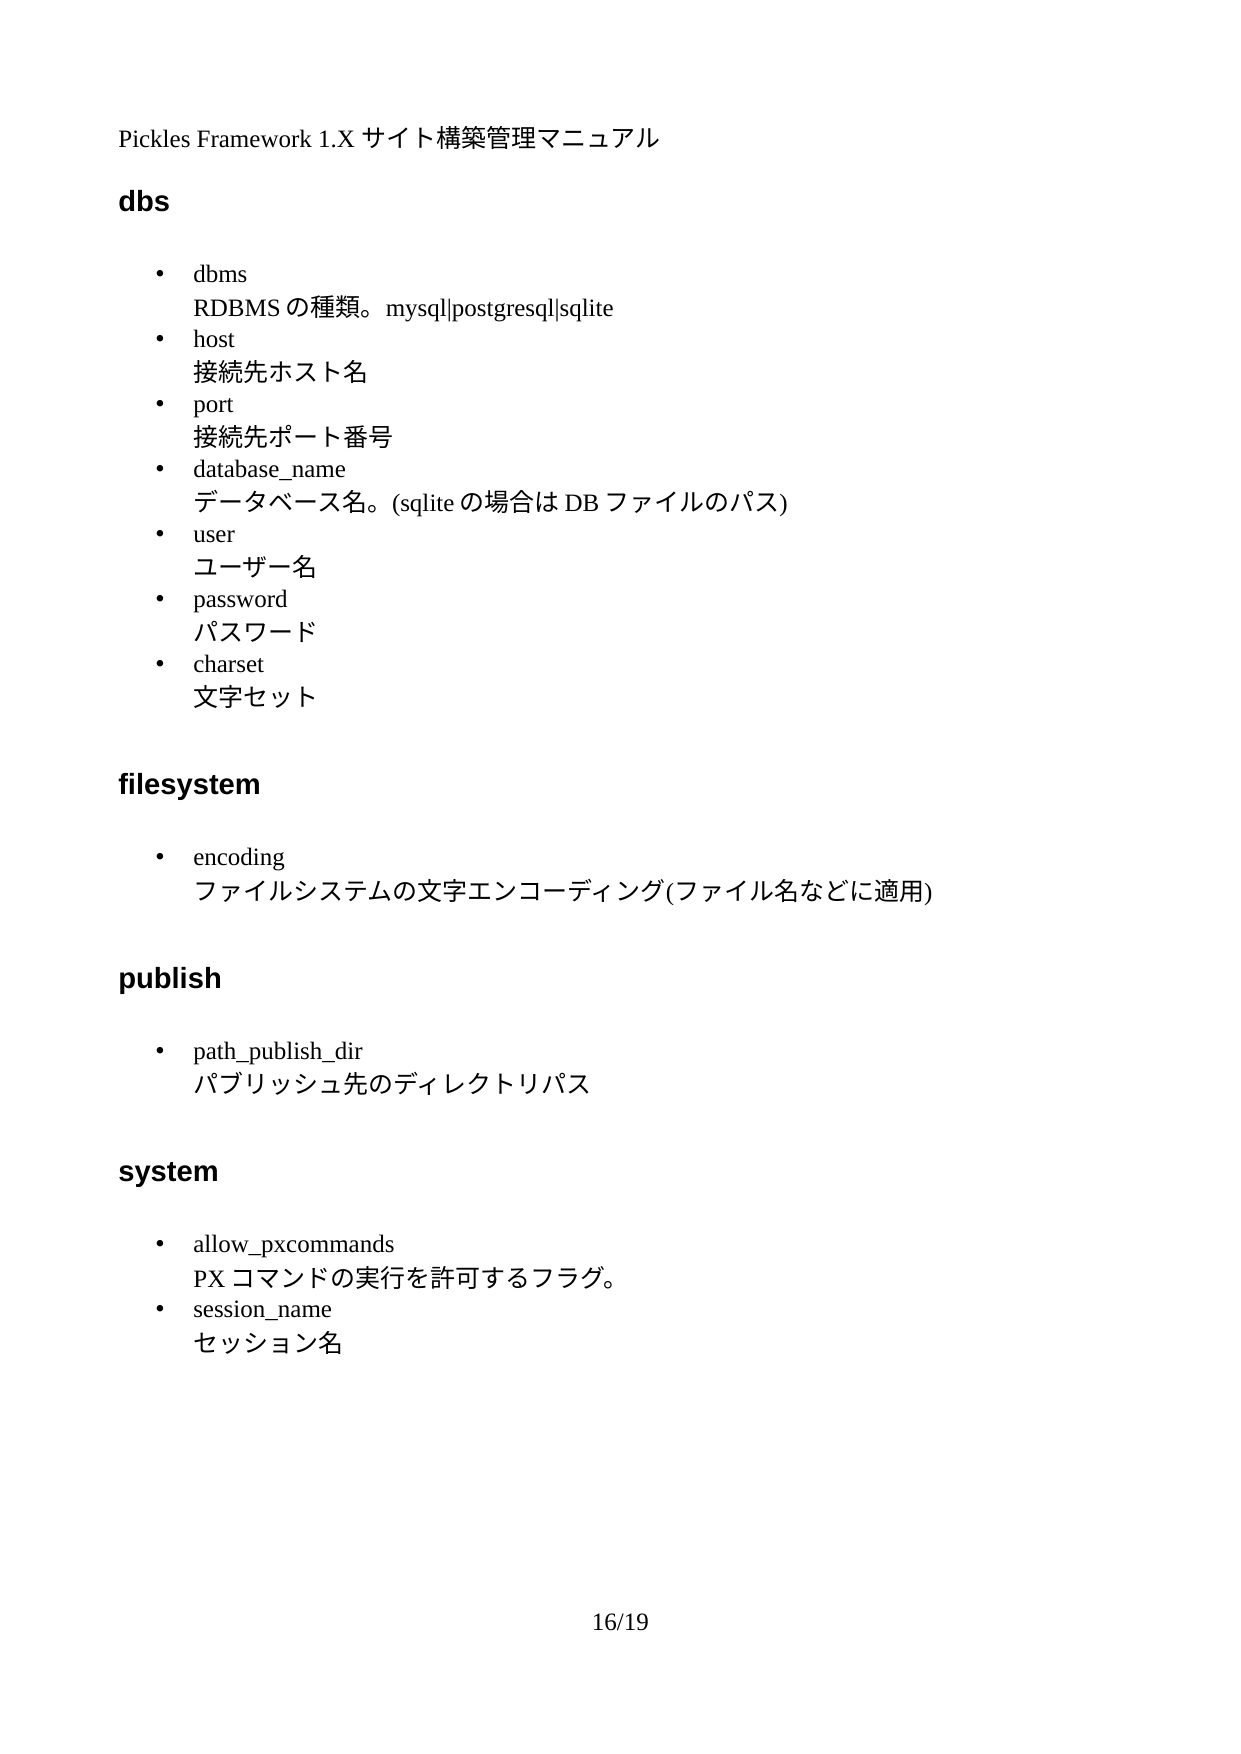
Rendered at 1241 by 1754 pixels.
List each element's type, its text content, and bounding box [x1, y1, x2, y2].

list user ユーザー名 [156, 519, 1122, 584]
list path_publish_dir パブリッシュ先のディレクトリパス [156, 1036, 1122, 1101]
subtitle publish [118, 961, 1122, 994]
list port 接続先ポート番号 [156, 389, 1122, 454]
list charset 文字セット [156, 649, 1122, 714]
list encoding ファイルシステムの文字エンコーディング(ファイル名などに適用) [156, 842, 1122, 907]
list database_name データベース名。(sqliteの場合はDBファイルのパス) [156, 454, 1122, 519]
list dbms RDBMSの種類。mysql|postgresql|sqlite [156, 259, 1122, 324]
subtitle filesystem [118, 767, 1122, 801]
list host 接続先ホスト名 [156, 324, 1122, 389]
subtitle system [118, 1154, 1122, 1188]
subtitle dbs [118, 184, 1122, 217]
list session_name セッション名 [156, 1294, 1122, 1359]
list password パスワード [156, 584, 1122, 649]
list allow_pxcommands PXコマンドの実行を許可するフラグ。 [156, 1229, 1122, 1294]
